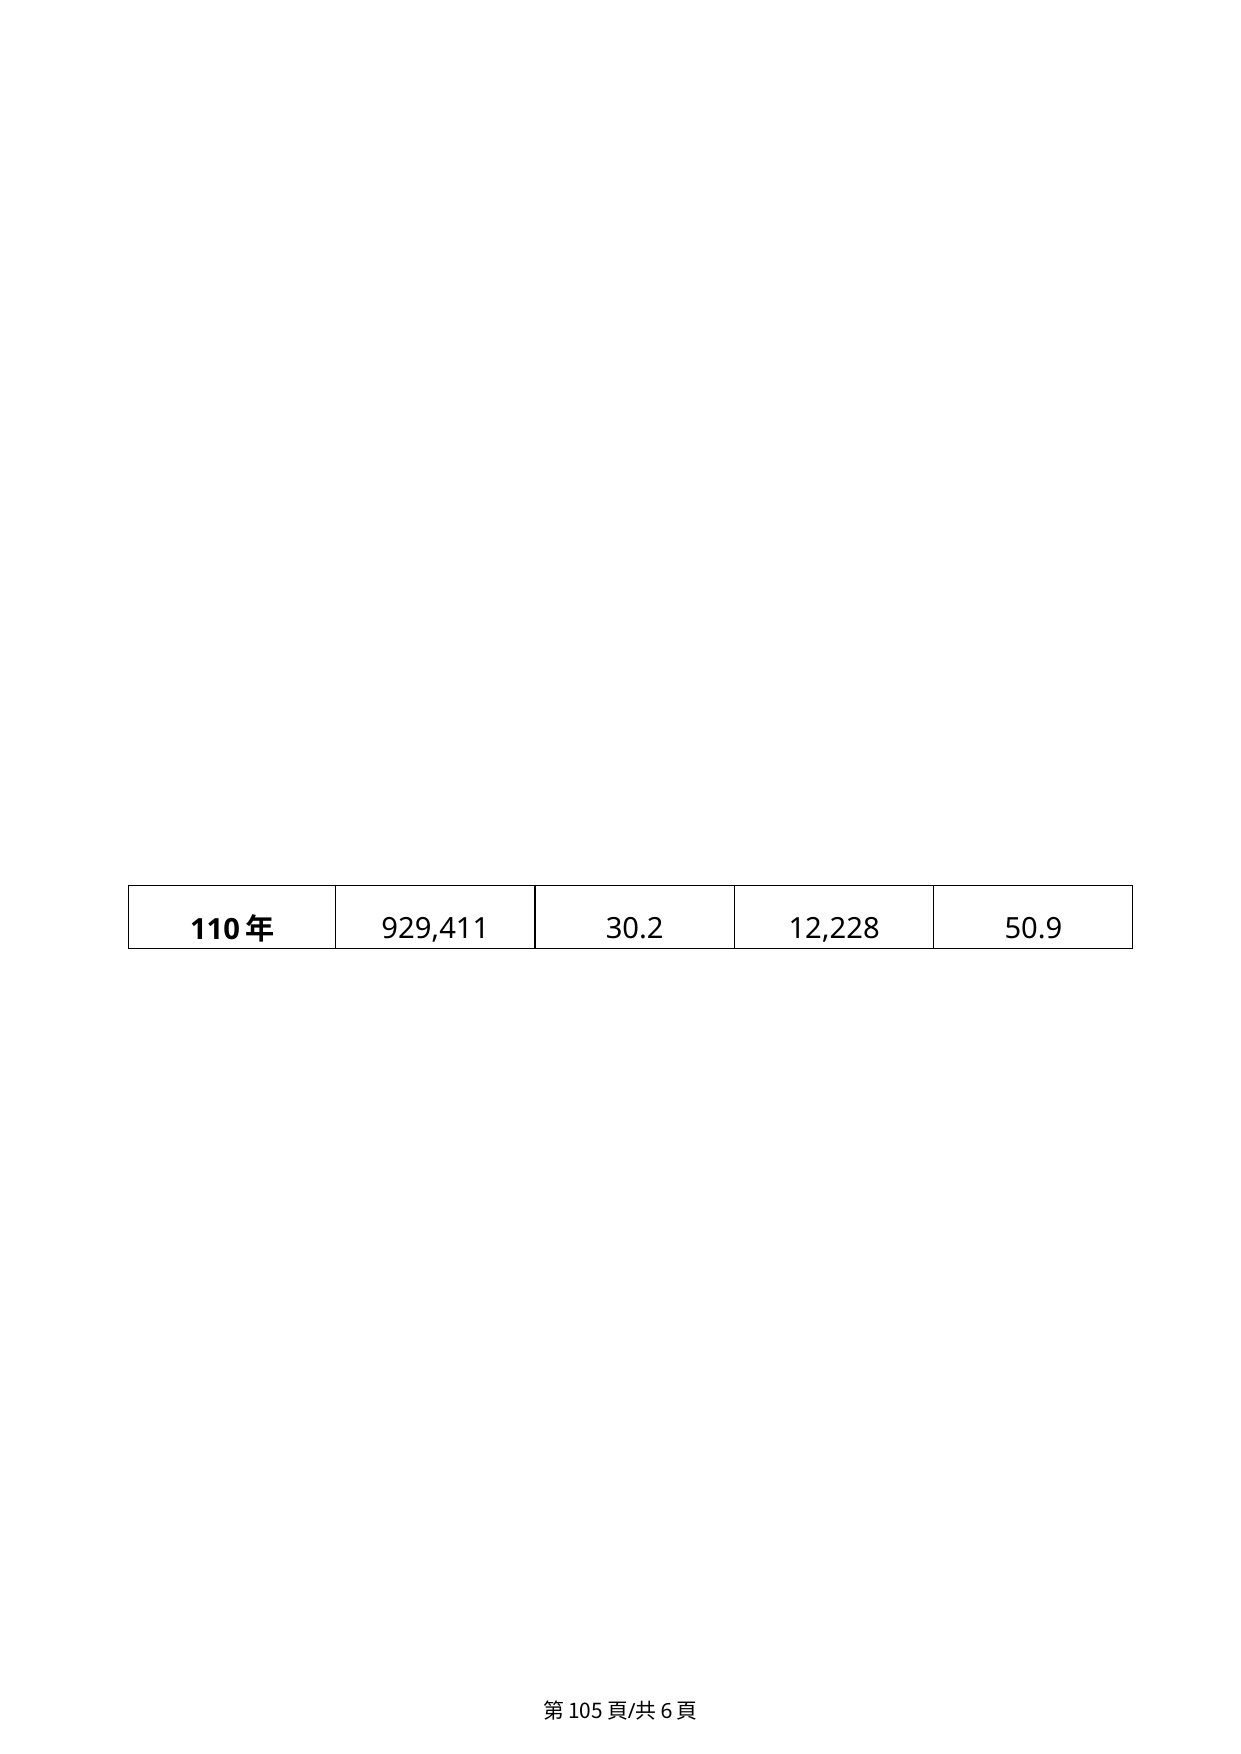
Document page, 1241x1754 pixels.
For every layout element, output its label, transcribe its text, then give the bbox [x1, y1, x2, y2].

table_cell 30.2 [536, 886, 734, 948]
table_cell 12,228 [735, 886, 933, 948]
table_cell 110年 [129, 886, 335, 948]
table_cell 50.9 [934, 886, 1132, 948]
table_cell 929,411 [336, 886, 534, 948]
